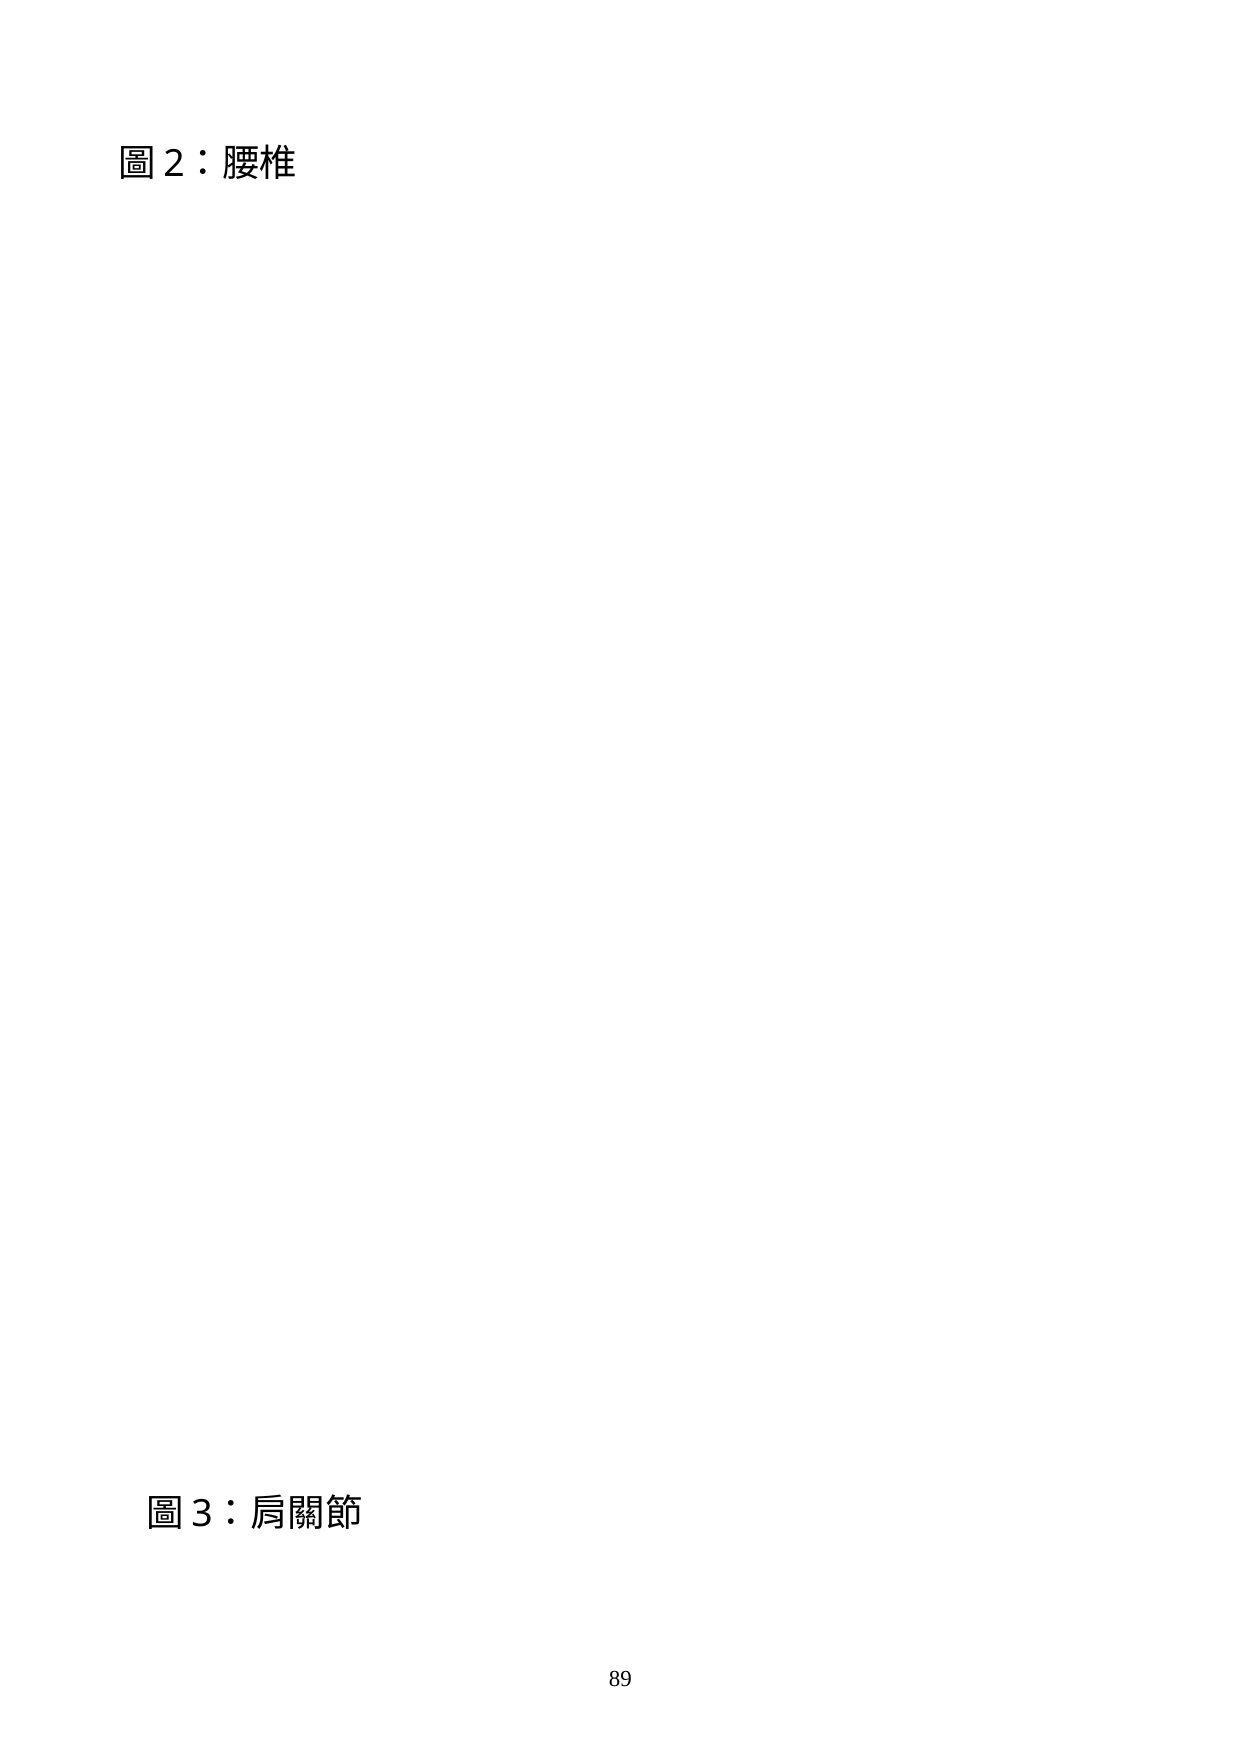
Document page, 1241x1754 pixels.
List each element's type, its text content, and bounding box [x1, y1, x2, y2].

text 圖3：肩關節 [118, 1473, 1122, 1548]
text 圖2：腰椎 [118, 123, 1122, 198]
